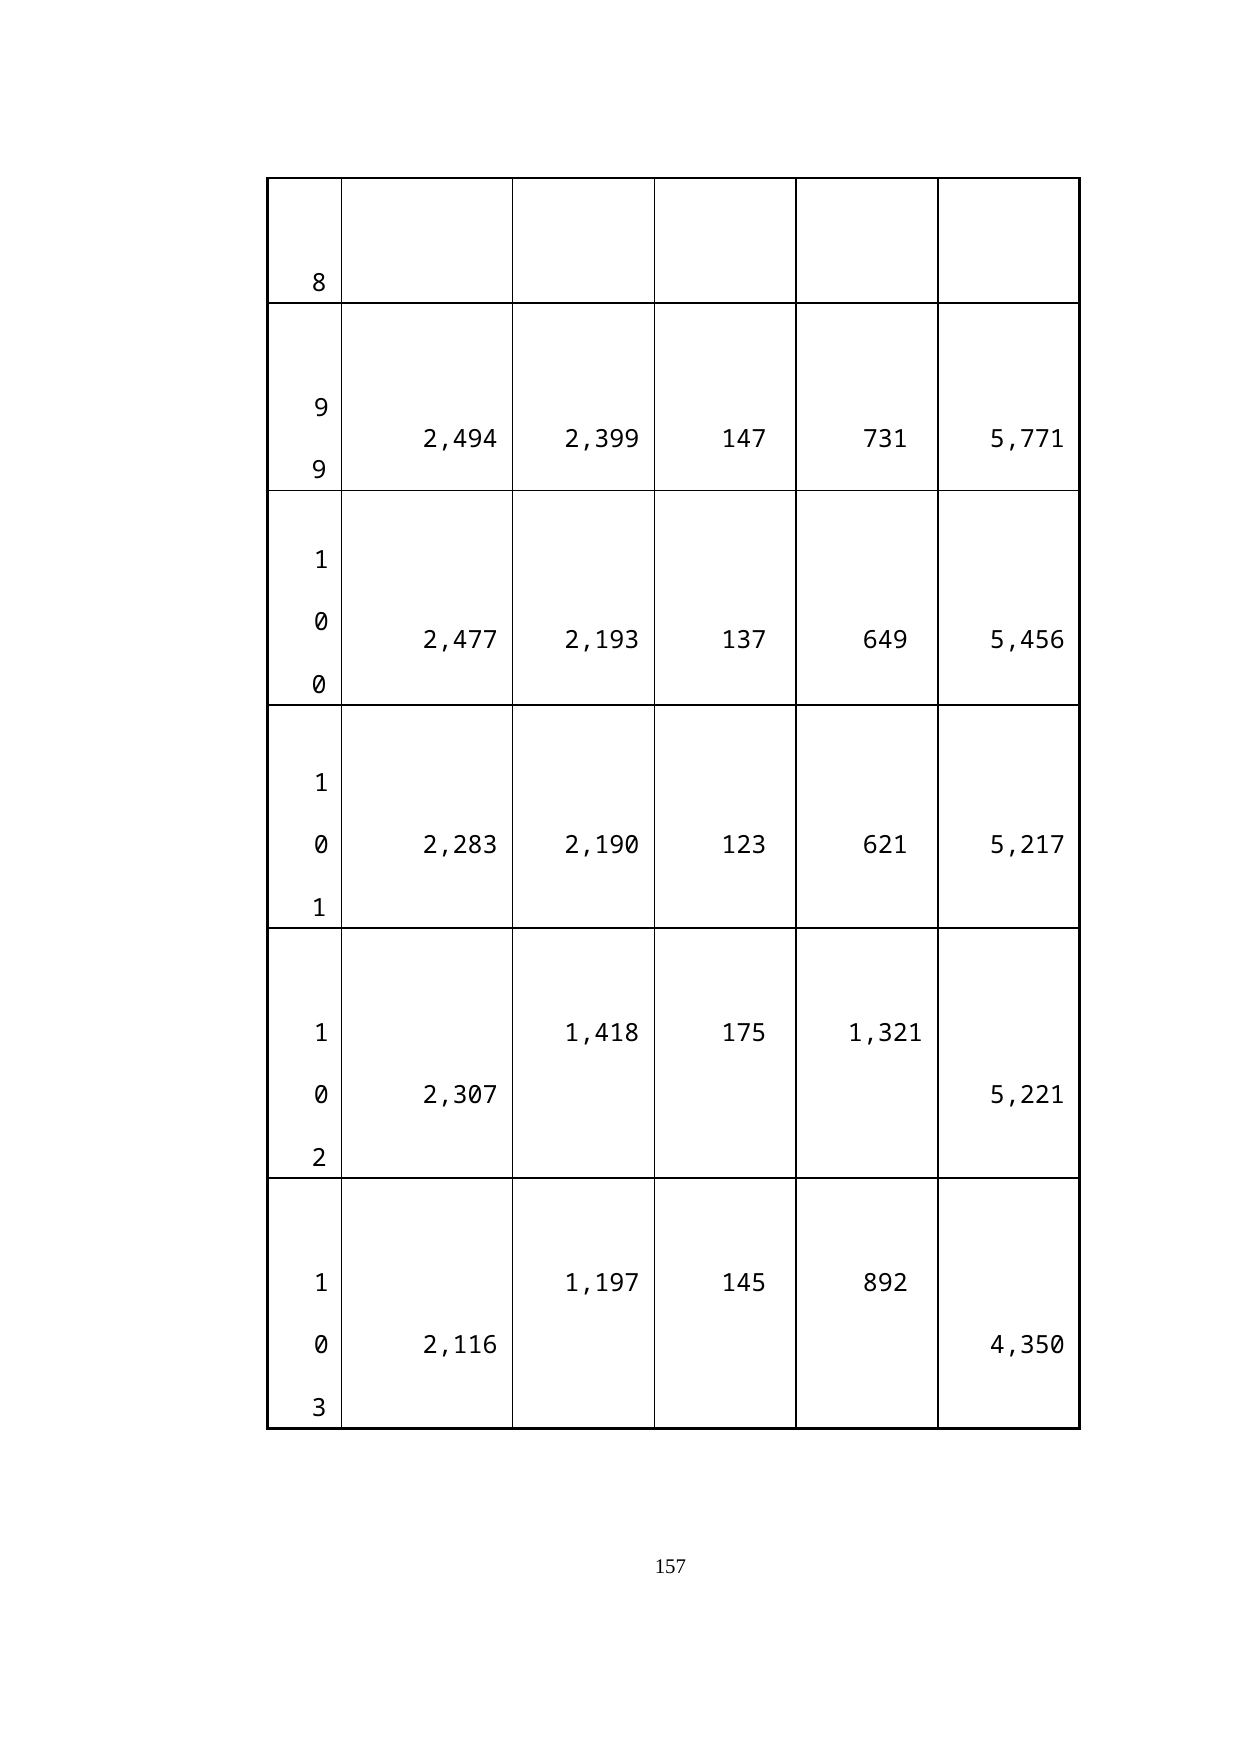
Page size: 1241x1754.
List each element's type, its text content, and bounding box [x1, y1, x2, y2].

table_cell 100 [269, 491, 341, 704]
table_cell 2,283 [342, 706, 512, 927]
table_cell 101 [269, 706, 341, 927]
table_cell 5,771 [939, 304, 1078, 490]
table_cell 892 [797, 1179, 937, 1427]
table_cell [513, 179, 654, 302]
table_cell [655, 179, 795, 302]
table_cell 1,197 [513, 1179, 654, 1427]
table_cell 2,399 [513, 304, 654, 490]
table_cell 145 [655, 1179, 795, 1427]
table_cell 4,350 [939, 1179, 1078, 1427]
table_cell 137 [655, 491, 795, 704]
table_cell 147 [655, 304, 795, 490]
table_cell 5,217 [939, 706, 1078, 927]
table_cell 1,418 [513, 929, 654, 1177]
table_cell 1,321 [797, 929, 937, 1177]
table_cell 649 [797, 491, 937, 704]
table_cell 102 [269, 929, 341, 1177]
table_cell 621 [797, 706, 937, 927]
table_cell 2,193 [513, 491, 654, 704]
table_cell 2,190 [513, 706, 654, 927]
table_cell [342, 179, 512, 302]
table_cell 2,307 [342, 929, 512, 1177]
table_cell [797, 179, 937, 302]
table_cell 8 [269, 179, 341, 302]
table_cell 2,494 [342, 304, 512, 490]
table_cell 175 [655, 929, 795, 1177]
table_cell 103 [269, 1179, 341, 1427]
table_cell 123 [655, 706, 795, 927]
table_cell 5,456 [939, 491, 1078, 704]
table_cell 731 [797, 304, 937, 490]
table_cell 99 [269, 304, 341, 490]
table_cell 2,477 [342, 491, 512, 704]
table_cell [939, 179, 1078, 302]
table_cell 2,116 [342, 1179, 512, 1427]
table_cell 5,221 [939, 929, 1078, 1177]
